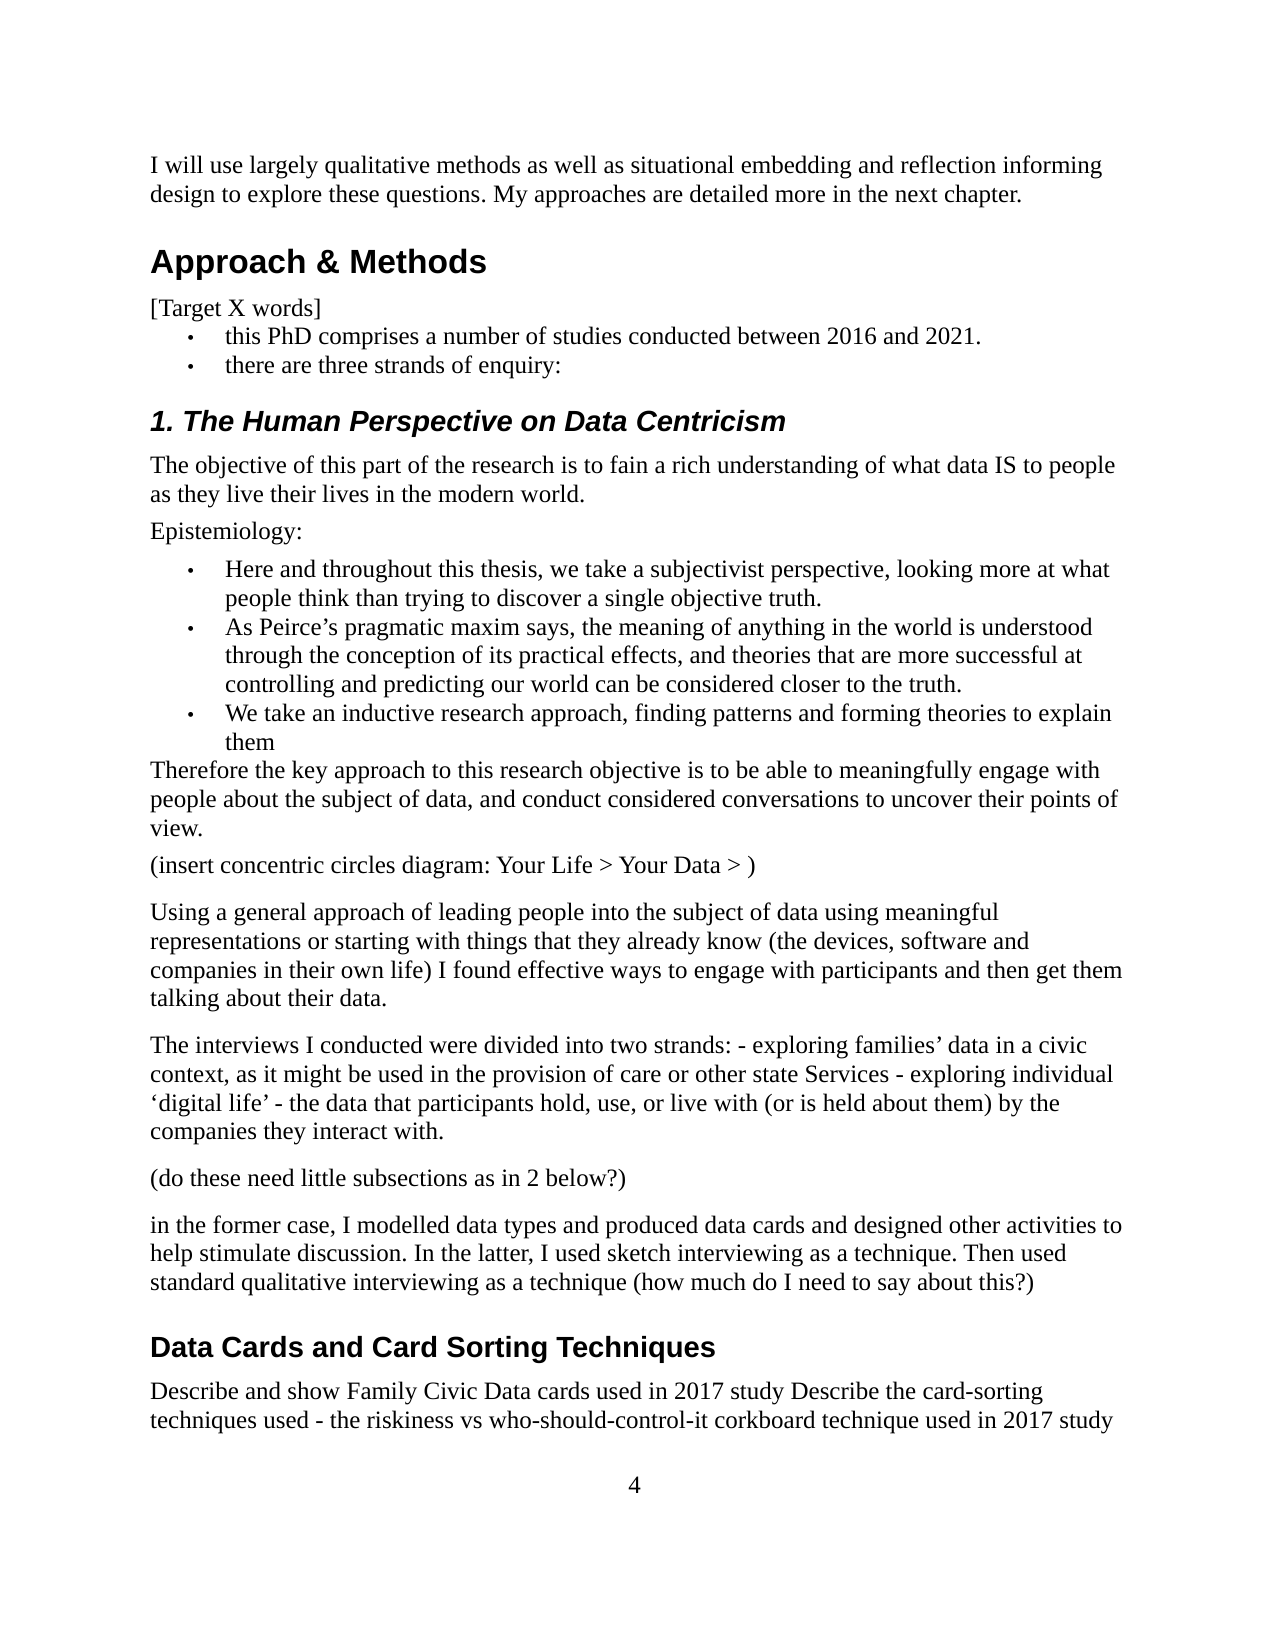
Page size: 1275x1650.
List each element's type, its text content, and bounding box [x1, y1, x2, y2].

subtitle Data Cards and Card Sorting Techniques [150, 1330, 1125, 1363]
text in the former case, I modelled data types and produced data cards and designed other activities to help stimulate discussion. In the latter, I used sketch interviewing as a technique. Then used standard qualitative interviewing as a technique (how much do I need to say about this?) [150, 1210, 1125, 1296]
text Therefore the key approach to this research objective is to be able to meaningfully engage with people about the subject of data, and conduct considered conversations to uncover their points of view. [150, 755, 1125, 842]
subtitle 1. The Human Perspective on Data Centricism [150, 404, 1125, 437]
text (do these need little subsections as in 2 below?) [150, 1163, 1125, 1192]
list there are three strands of enquiry: [187, 350, 1125, 379]
subtitle Approach & Methods [150, 241, 1125, 280]
text (insert concentric circles diagram: Your Life > Your Data > ) [150, 851, 1125, 879]
text [Target X words] [150, 293, 1125, 321]
list this PhD comprises a number of studies conducted between 2016 and 2021. [187, 321, 1125, 350]
list We take an inductive research approach, finding patterns and forming theories to explain them [187, 698, 1125, 755]
text The interviews I conducted were divided into two strands: - exploring families’ data in a civic context, as it might be used in the provision of care or other state Services - exploring individual ‘digital life’ - the data that participants hold, use, or live with (or is held about them) by the companies they interact with. [150, 1030, 1125, 1145]
text The objective of this part of the research is to fain a rich understanding of what data IS to people as they live their lives in the modern world. [150, 450, 1125, 507]
text Epistemiology: [150, 516, 1125, 545]
list Here and throughout this thesis, we take a subjectivist perspective, looking more at what people think than trying to discover a single objective truth. [187, 554, 1125, 612]
text Using a general approach of leading people into the subject of data using meaningful representations or starting with things that they already know (the devices, software and companies in their own life) I found effective ways to engage with participants and then get them talking about their data. [150, 897, 1125, 1012]
list As Peirce’s pragmatic maxim says, the meaning of anything in the world is understood through the conception of its practical effects, and theories that are more successful at controlling and predicting our world can be considered closer to the truth. [187, 612, 1125, 698]
text I will use largely qualitative methods as well as situational embedding and reflection informing design to explore these questions. My approaches are detailed more in the next chapter. [150, 150, 1125, 207]
text Describe and show Family Civic Data cards used in 2017 study Describe the card-sorting techniques used - the riskiness vs who-should-control-it corkboard technique used in 2017 study [150, 1376, 1125, 1433]
